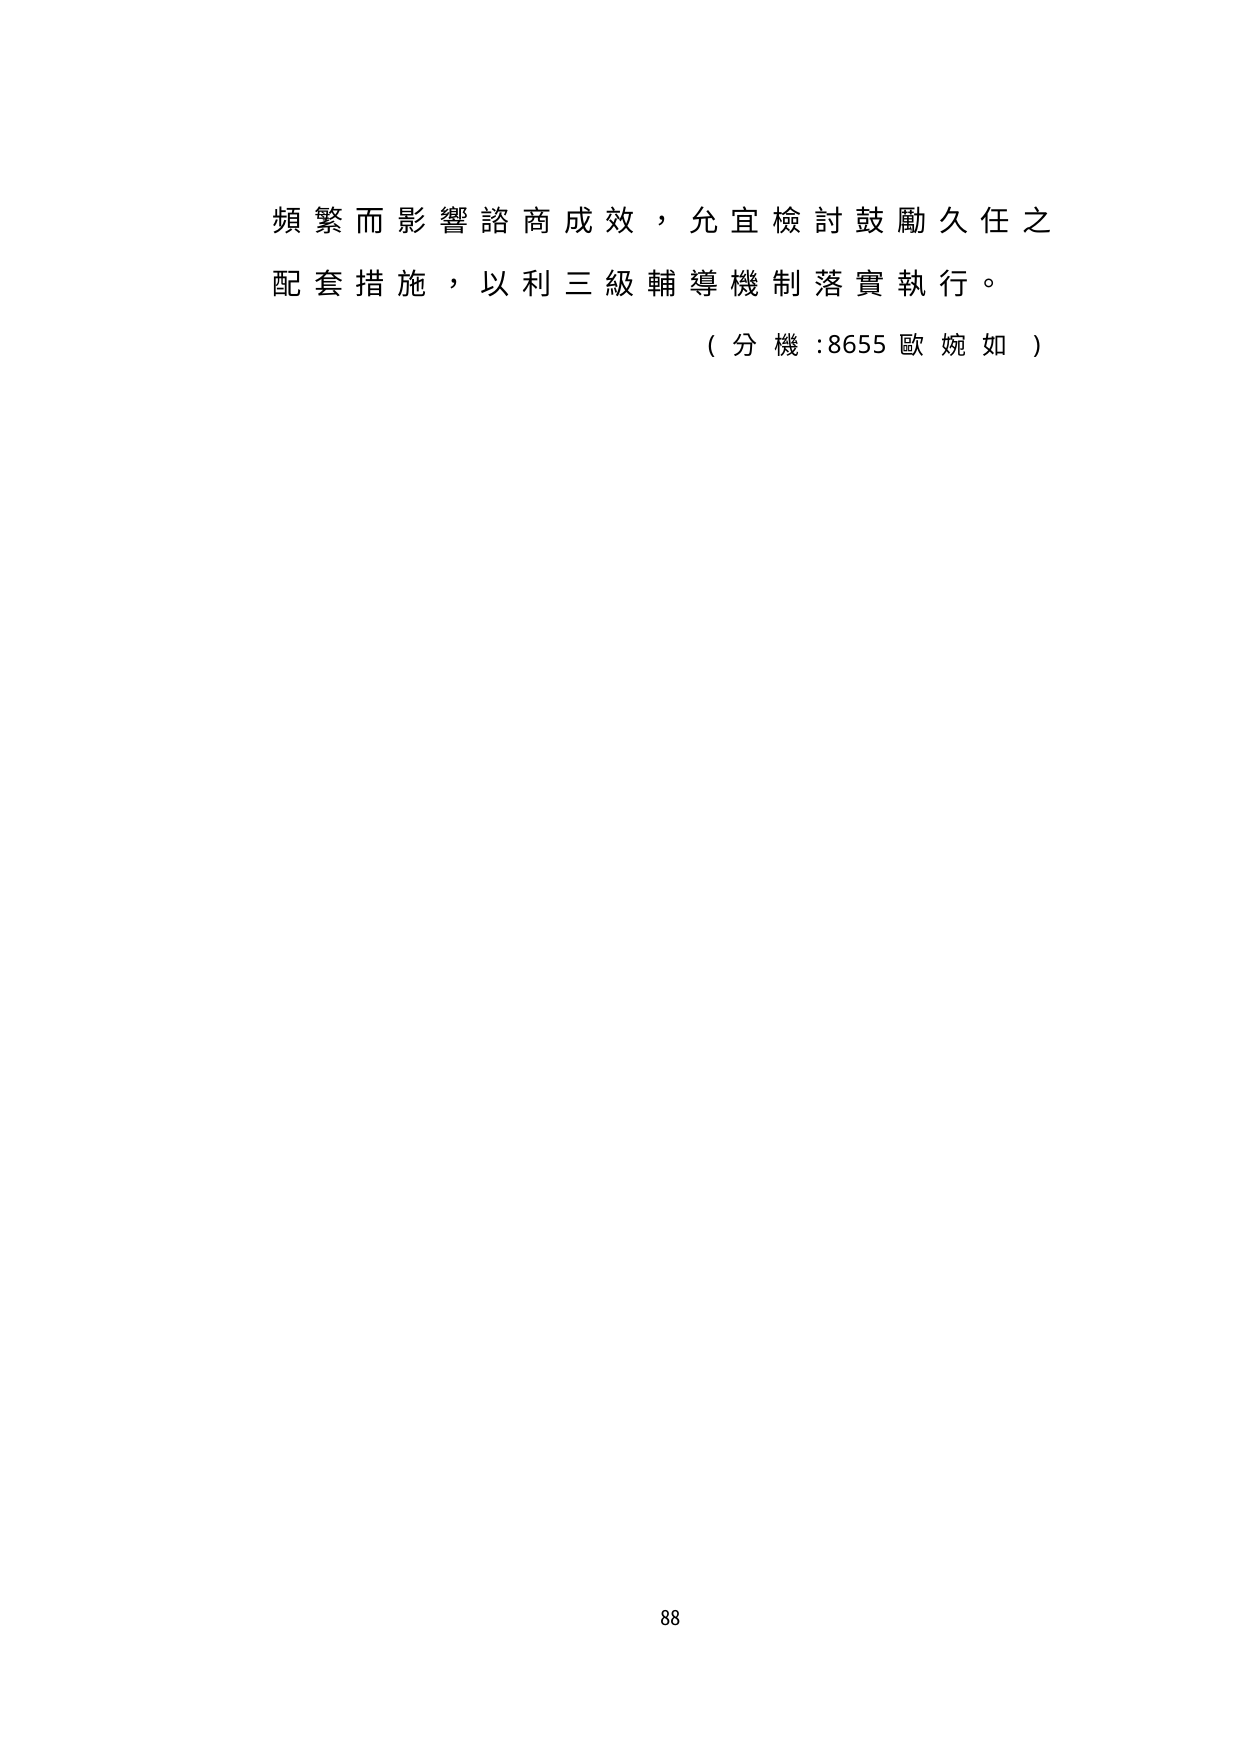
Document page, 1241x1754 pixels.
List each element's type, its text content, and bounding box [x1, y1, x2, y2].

text 頻繁而影響諮商成效，允宜檢討鼓勵久任之配套措施，以利三級輔導機制落實執行。 [242, 177, 1058, 302]
text (分機:8655歐婉如) [183, 302, 1058, 365]
